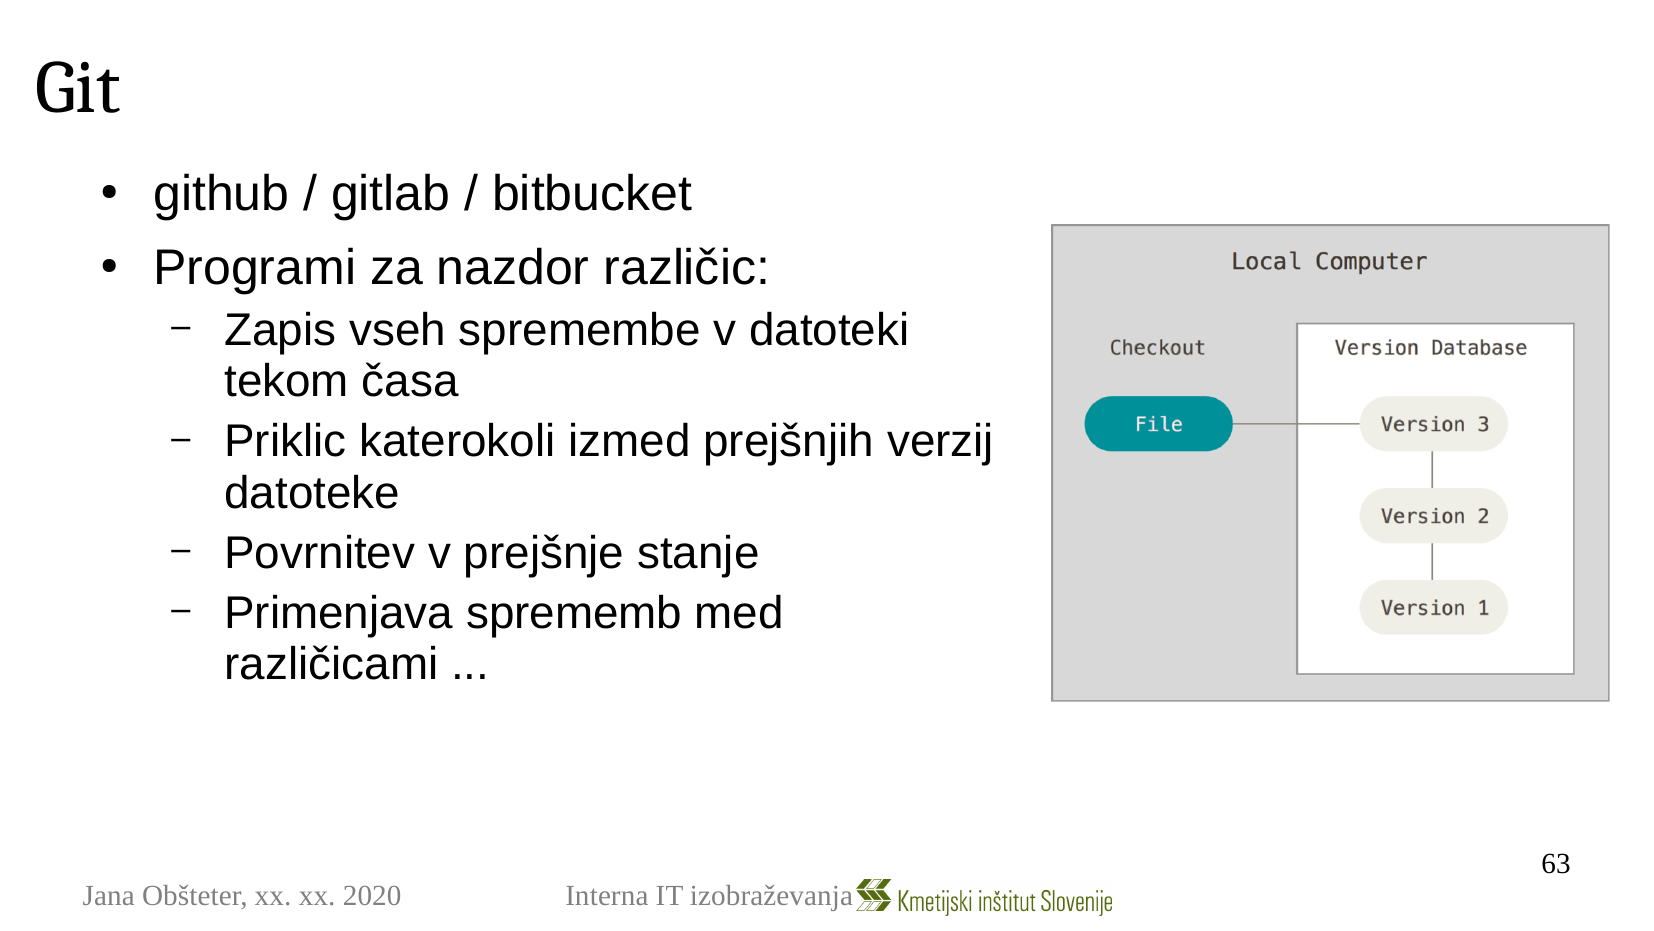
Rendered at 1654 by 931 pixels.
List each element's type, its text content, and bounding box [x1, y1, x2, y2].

picture [856, 879, 1112, 916]
title Git [35, 21, 1524, 154]
list github / gitlab / bitbucket Programi za nazdor različic: Zapis vseh spremembe v datoteki tekom časa Priklic katerokoli izmed prejšnjih verzij datoteke Povrnitev v prejšnje stanje Primenjava sprememb med različicami ... [82, 165, 1040, 827]
picture [1051, 224, 1611, 703]
